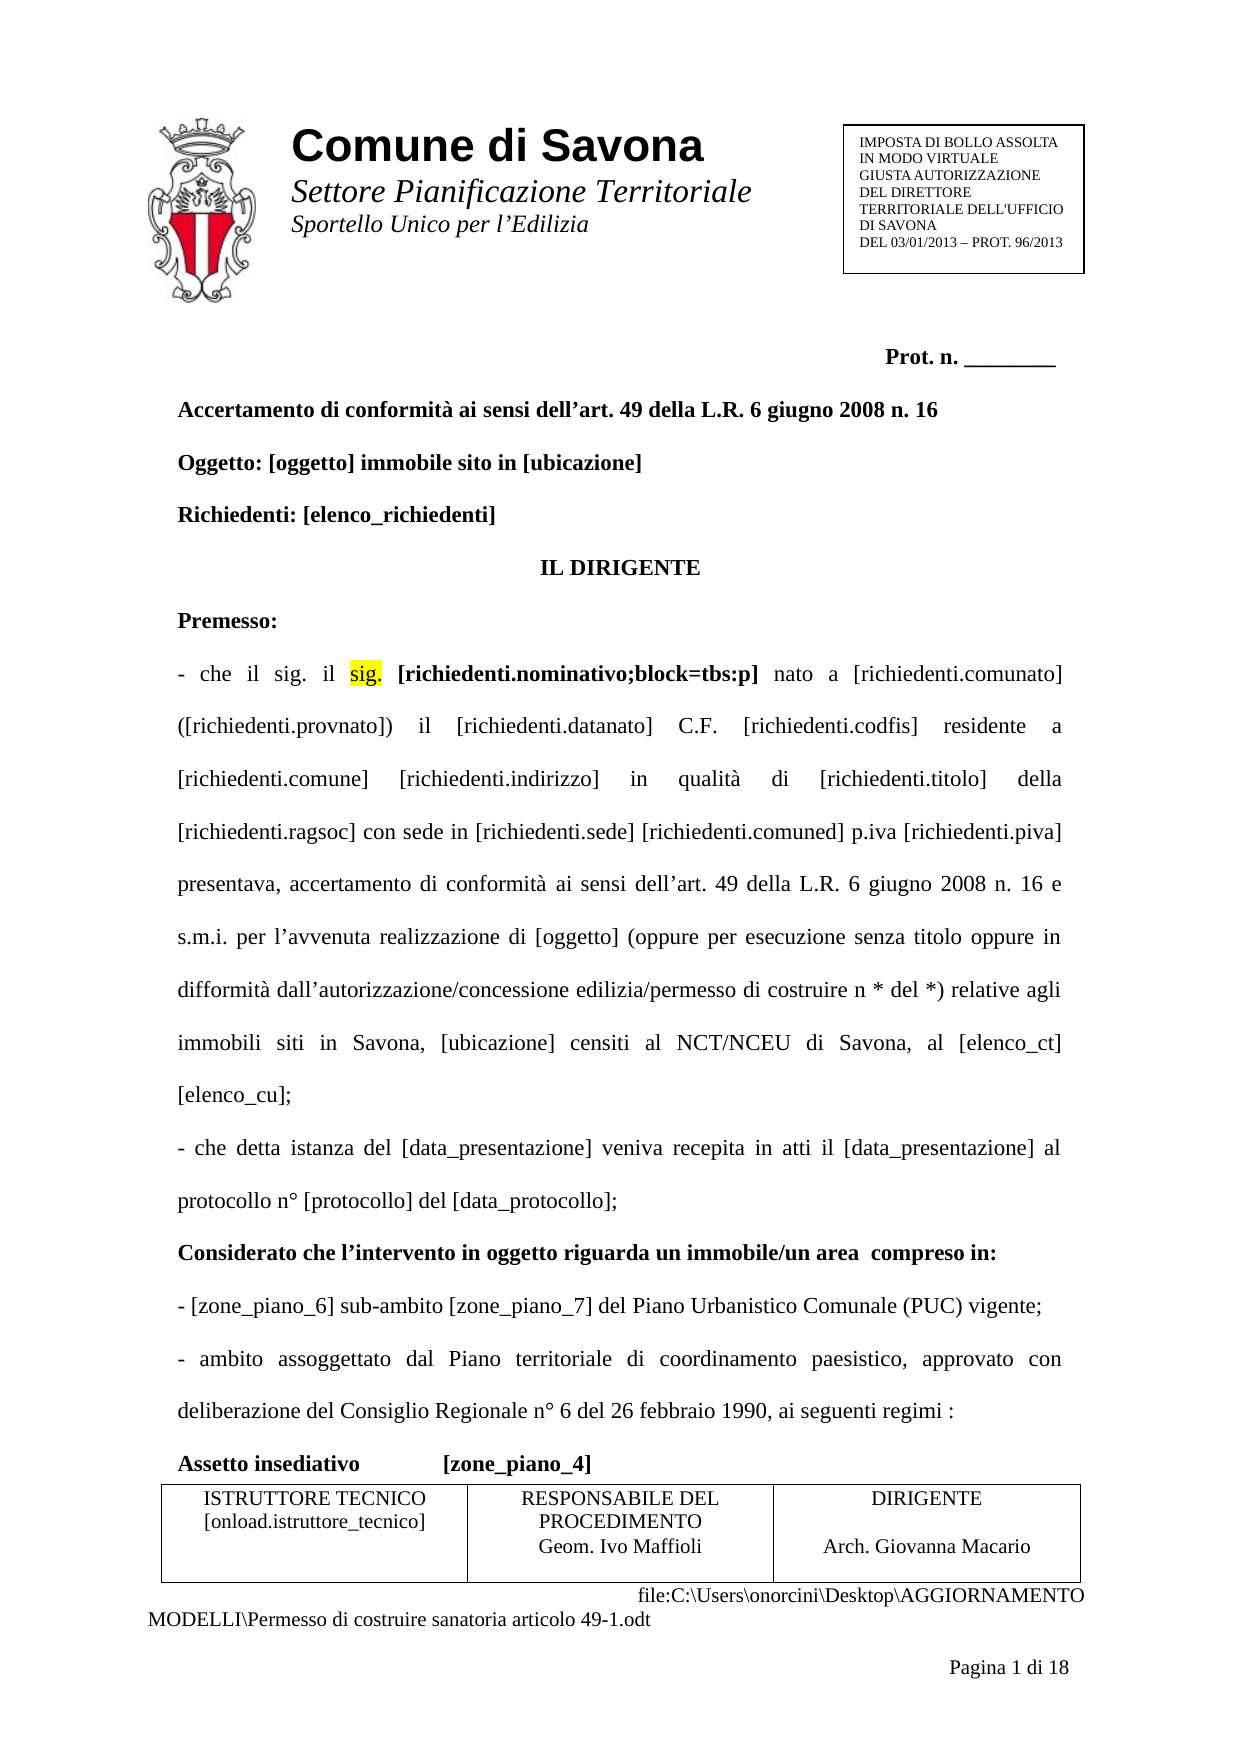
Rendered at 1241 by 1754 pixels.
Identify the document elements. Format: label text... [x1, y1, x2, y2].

picture [147, 118, 256, 303]
subtitle Prot. n. ________ [841, 343, 1063, 370]
text GIUSTA AUTORIZZAZIONE DEL DIRETTORE TERRITORIALE DELL'UFFICIO DI SAVONA [859, 167, 1068, 234]
text - che il sig. il sig. [richiedenti.nominativo;block=tbs:p] nato a [richiedenti.comunato] ([richiedenti.provnato]) il [richiedenti.datanato] C.F. [richiedenti.codfis] residente a [richiedenti.comune] [richiedenti.indirizzo] in qualità di [richiedenti.titolo] della [richiedenti.ragsoc] con sede in [richiedenti.sede] [richiedenti.comuned] p.iva [richiedenti.piva] presentava, accertamento di conformità ai sensi dell’art. 49 della L.R. 6 giugno 2008 n. 16 e s.m.i. per l’avvenuta realizzazione di [oggetto] (oppure per esecuzione senza titolo oppure in difformità dall’autorizzazione/concessione edilizia/permesso di costruire n * del *) relative agli immobili siti in Savona, [ubicazione] censiti al NCT/NCEU di Savona, al [elenco_ct] [elenco_cu]; [177, 659, 1063, 1108]
text Sportello Unico per l’Edilizia [256, 209, 842, 238]
text - che detta istanza del [data_presentazione] veniva recepita in atti il [data_presentazione] al protocollo n° [protocollo] del [data_protocollo]; [177, 1134, 1063, 1213]
text Comune di Savona [256, 118, 1092, 171]
text Premesso: [177, 607, 1063, 633]
text Accertamento di conformità ai sensi dell’art. 49 della L.R. 6 giugno 2008 n. 16 [177, 396, 1063, 422]
text Assetto insediativo [zone_piano_4] [177, 1450, 1063, 1477]
text - ambito assoggettato dal Piano territoriale di coordinamento paesistico, approvato con deliberazione del Consiglio Regionale n° 6 del 26 febbraio 1990, ai seguenti regimi : [177, 1345, 1063, 1424]
text IL DIRIGENTE [177, 554, 1063, 581]
text DEL 03/01/2013 – PROT. 96/2013 [859, 234, 1068, 251]
text Oggetto: [oggetto] immobile sito in [ubicazione] [177, 449, 1063, 475]
text - [zone_piano_6] sub-ambito [zone_piano_7] del Piano Urbanistico Comunale (PUC) vigente; [177, 1292, 1063, 1318]
text IMPOSTA DI BOLLO ASSOLTA IN MODO VIRTUALE [859, 133, 1068, 167]
text Settore Pianificazione Territoriale [256, 171, 842, 209]
text Considerato che l’intervento in oggetto riguarda un immobile/un area compreso in: [177, 1239, 1063, 1266]
text Richiedenti: [elenco_richiedenti] [177, 501, 1063, 528]
